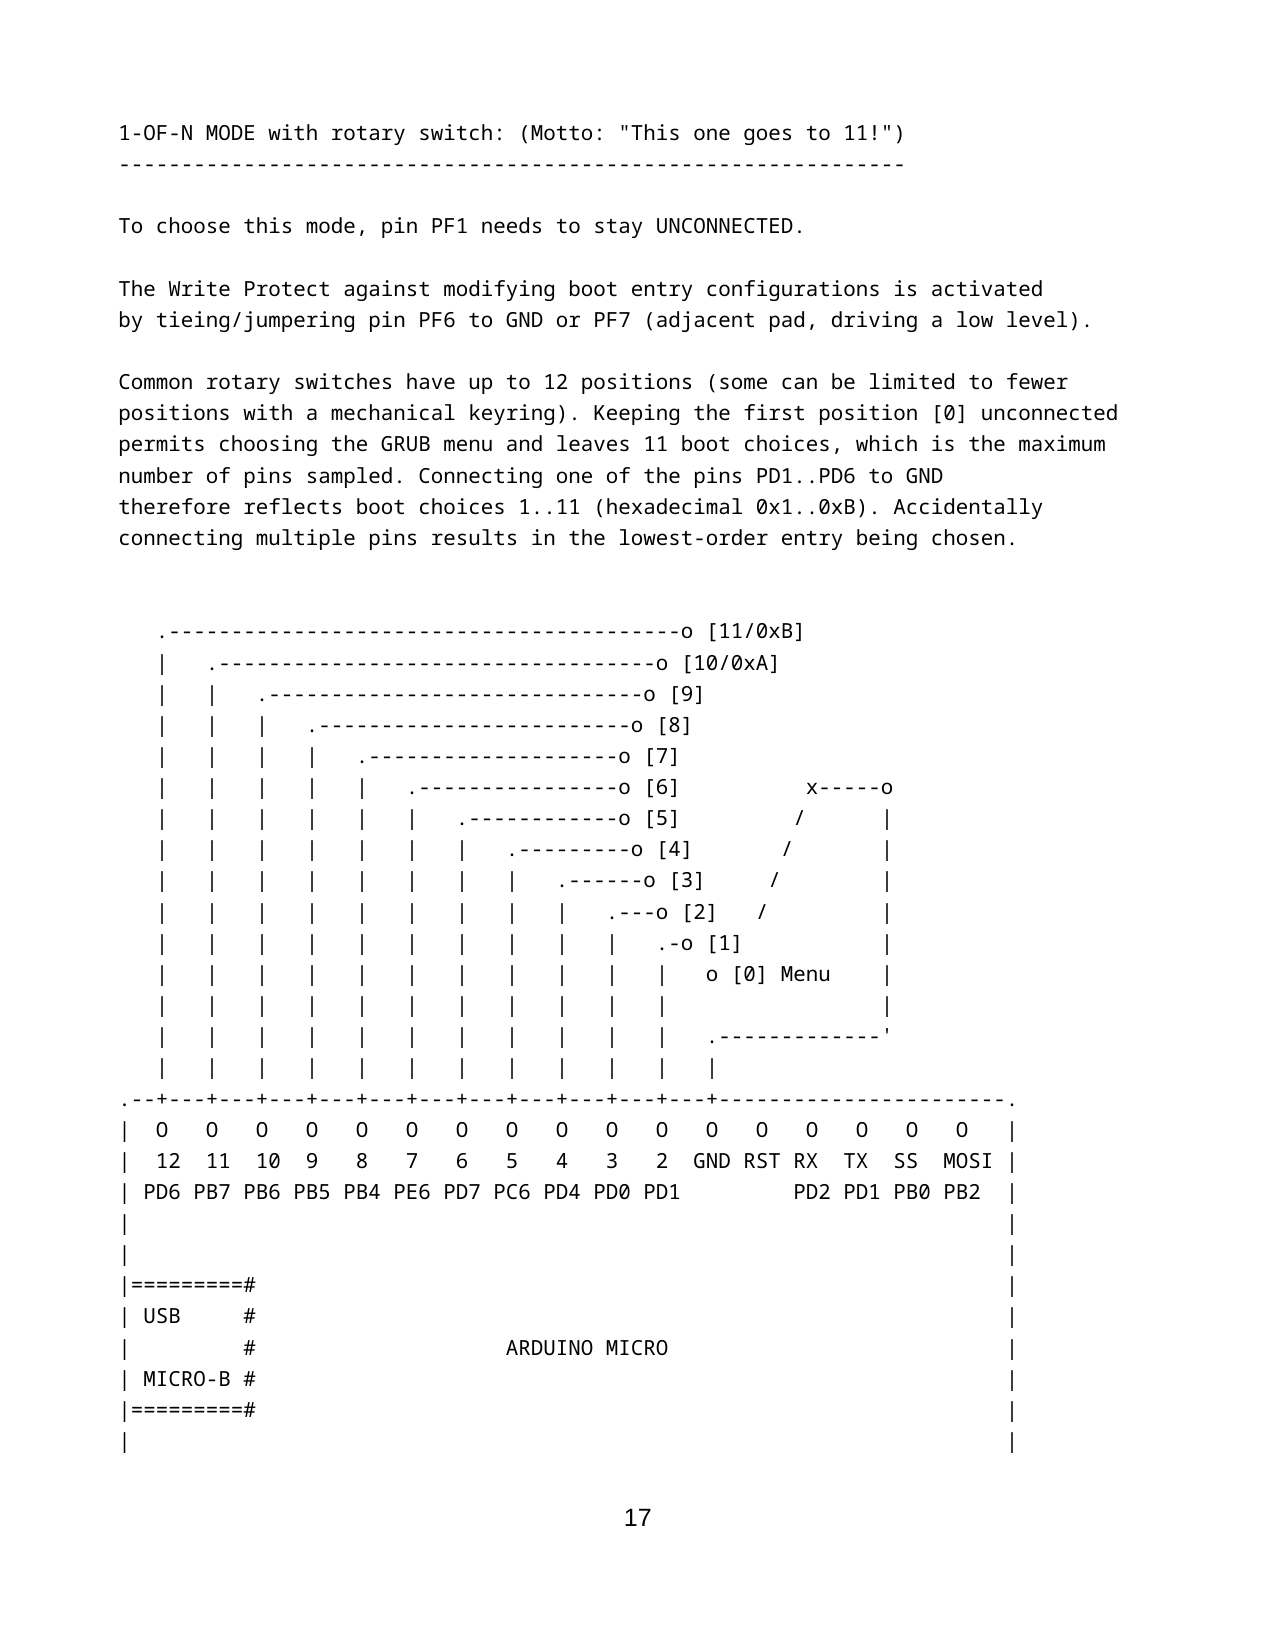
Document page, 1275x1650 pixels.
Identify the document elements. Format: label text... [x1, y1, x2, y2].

text .-----------------------------------------o [11/0xB] [118, 616, 1157, 645]
text --------------------------------------------------------------- [118, 149, 1157, 178]
text | | [118, 1426, 1157, 1455]
text positions with a mechanical keyring). Keeping the first position [0] unconnected [118, 398, 1157, 427]
text | | | | | | | .---------o [4] / | [118, 834, 1157, 863]
text |=========# | [118, 1271, 1157, 1299]
text The Write Protect against modifying boot entry configurations is activated [118, 274, 1157, 302]
text | | [118, 1239, 1157, 1268]
text | | | .-------------------------o [8] [118, 710, 1157, 738]
text | | | | | | | | | | | .-------------' [118, 1021, 1157, 1050]
text | O O O O O O O O O O O O O O O O O | [118, 1115, 1157, 1143]
text | | | | | | | | | .---o [2] / | [118, 897, 1157, 925]
text .--+---+---+---+---+---+---+---+---+---+---+---+-----------------------. [118, 1084, 1157, 1112]
text Common rotary switches have up to 12 positions (some can be limited to fewer [118, 367, 1157, 396]
text | | | | | | | | | | | | [118, 990, 1157, 1019]
text | | | | | | | | | | .-o [1] | [118, 928, 1157, 956]
text number of pins sampled. Connecting one of the pins PD1..PD6 to GND [118, 461, 1157, 489]
text | | [118, 1208, 1157, 1237]
text | | | | | | .------------o [5] / | [118, 803, 1157, 832]
text | MICRO-B # | [118, 1364, 1157, 1392]
text | | | | | .----------------o [6] x-----o [118, 772, 1157, 801]
text | # ARDUINO MICRO | [118, 1333, 1157, 1361]
text | | | | | | | | | | | | [118, 1052, 1157, 1081]
text | | | | .--------------------o [7] [118, 741, 1157, 769]
text |=========# | [118, 1395, 1157, 1423]
text | | | | | | | | | | | o [0] Menu | [118, 959, 1157, 987]
text 1-OF-N MODE with rotary switch: (Motto: "This one goes to 11!") [118, 118, 1157, 147]
text | 12 11 10 9 8 7 6 5 4 3 2 GND RST RX TX SS MOSI | [118, 1146, 1157, 1174]
text To choose this mode, pin PF1 needs to stay UNCONNECTED. [118, 212, 1157, 240]
text | | | | | | | | .------o [3] / | [118, 866, 1157, 894]
text connecting multiple pins results in the lowest-order entry being chosen. [118, 523, 1157, 551]
text | | .------------------------------o [9] [118, 679, 1157, 707]
text therefore reflects boot choices 1..11 (hexadecimal 0x1..0xB). Accidentally [118, 492, 1157, 520]
text by tieing/jumpering pin PF6 to GND or PF7 (adjacent pad, driving a low level). [118, 305, 1157, 333]
text permits choosing the GRUB menu and leaves 11 boot choices, which is the maximum [118, 429, 1157, 458]
text | USB # | [118, 1302, 1157, 1330]
text | .-----------------------------------o [10/0xA] [118, 648, 1157, 676]
text | PD6 PB7 PB6 PB5 PB4 PE6 PD7 PC6 PD4 PD0 PD1 PD2 PD1 PB0 PB2 | [118, 1177, 1157, 1206]
